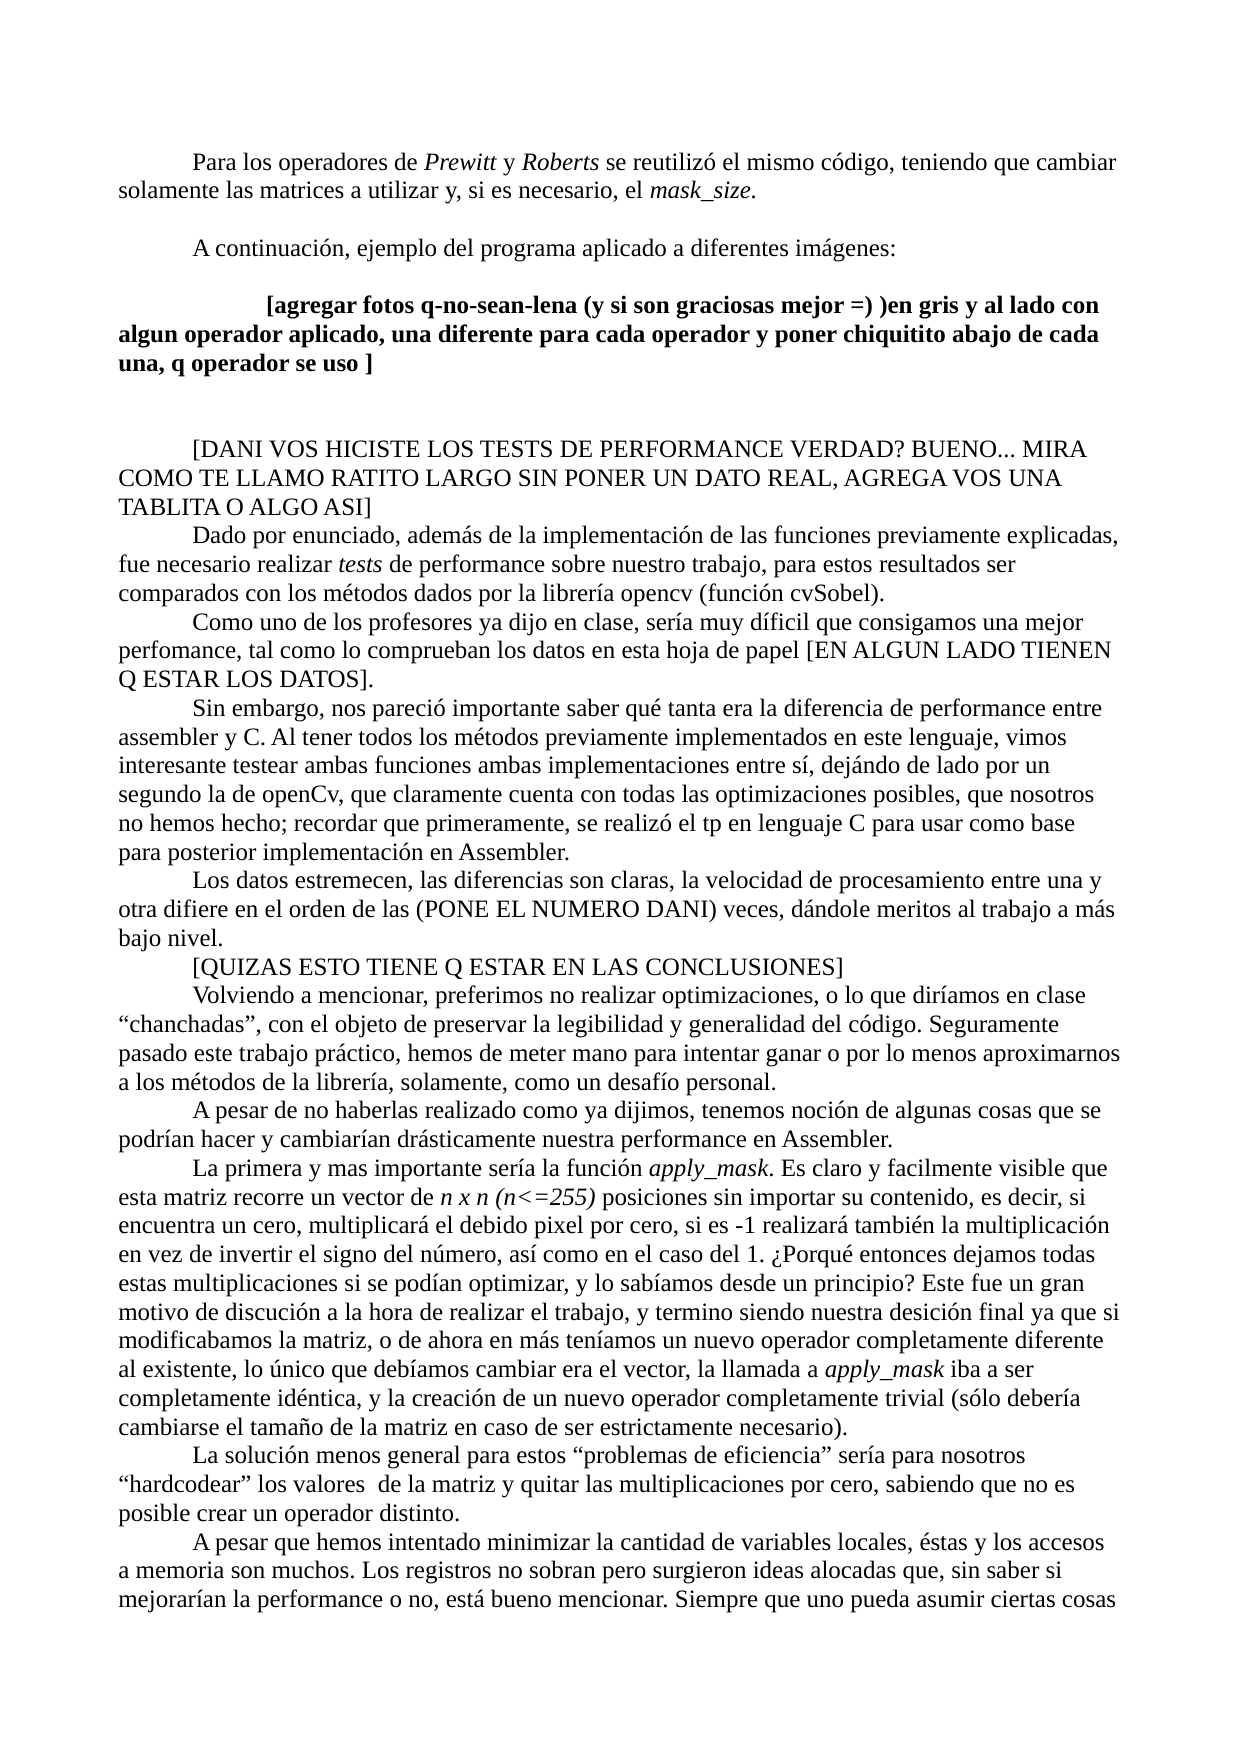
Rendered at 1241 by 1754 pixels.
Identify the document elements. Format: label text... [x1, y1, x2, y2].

text [agregar fotos q-no-sean-lena (y si son graciosas mejor =) )en gris y al lado con algun operador aplicado, una diferente para cada operador y poner chiquitito abajo de cada una, q operador se uso ] [118, 291, 1122, 377]
text Volviendo a mencionar, preferimos no realizar optimizaciones, o lo que diríamos en clase “chanchadas”, con el objeto de preservar la legibilidad y generalidad del código. Seguramente pasado este trabajo práctico, hemos de meter mano para intentar ganar o por lo menos aproximarnos a los métodos de la librería, solamente, como un desafío personal. [118, 981, 1122, 1096]
text Para los operadores de Prewitt y Roberts se reutilizó el mismo código, teniendo que cambiar solamente las matrices a utilizar y, si es necesario, el mask_size. [118, 147, 1122, 204]
text A pesar de no haberlas realizado como ya dijimos, tenemos noción de algunas cosas que se podrían hacer y cambiarían drásticamente nuestra performance en Assembler. [118, 1096, 1122, 1153]
text A continuación, ejemplo del programa aplicado a diferentes imágenes: [118, 233, 1122, 262]
text A pesar que hemos intentado minimizar la cantidad de variables locales, éstas y los accesos a memoria son muchos. Los registros no sobran pero surgieron ideas alocadas que, sin saber si mejorarían la performance o no, está bueno mencionar. Siempre que uno pueda asumir ciertas cosas [118, 1527, 1122, 1613]
text [DANI VOS HICISTE LOS TESTS DE PERFORMANCE VERDAD? BUENO... MIRA COMO TE LLAMO RATITO LARGO SIN PONER UN DATO REAL, AGREGA VOS UNA TABLITA O ALGO ASI] [118, 434, 1122, 521]
text [QUIZAS ESTO TIENE Q ESTAR EN LAS CONCLUSIONES] [118, 952, 1122, 981]
text La primera y mas importante sería la función apply_mask. Es claro y facilmente visible que esta matriz recorre un vector de n x n (n<=255) posiciones sin importar su contenido, es decir, si encuentra un cero, multiplicará el debido pixel por cero, si es -1 realizará también la multiplicación en vez de invertir el signo del número, así como en el caso del 1. ¿Porqué entonces dejamos todas estas multiplicaciones si se podían optimizar, y lo sabíamos desde un principio? Este fue un gran motivo de discución a la hora de realizar el trabajo, y termino siendo nuestra desición final ya que si modificabamos la matriz, o de ahora en más teníamos un nuevo operador completamente diferente al existente, lo único que debíamos cambiar era el vector, la llamada a apply_mask iba a ser completamente idéntica, y la creación de un nuevo operador completamente trivial (sólo debería cambiarse el tamaño de la matriz en caso de ser estrictamente necesario). [118, 1153, 1122, 1441]
text Como uno de los profesores ya dijo en clase, sería muy díficil que consigamos una mejor perfomance, tal como lo comprueban los datos en esta hoja de papel [EN ALGUN LADO TIENEN Q ESTAR LOS DATOS]. [118, 607, 1122, 693]
text Los datos estremecen, las diferencias son claras, la velocidad de procesamiento entre una y otra difiere en el orden de las (PONE EL NUMERO DANI) veces, dándole meritos al trabajo a más bajo nivel. [118, 866, 1122, 952]
text La solución menos general para estos “problemas de eficiencia” sería para nosotros “hardcodear” los valores de la matriz y quitar las multiplicaciones por cero, sabiendo que no es posible crear un operador distinto. [118, 1441, 1122, 1527]
text Dado por enunciado, además de la implementación de las funciones previamente explicadas, fue necesario realizar tests de performance sobre nuestro trabajo, para estos resultados ser comparados con los métodos dados por la librería opencv (función cvSobel). [118, 521, 1122, 607]
text Sin embargo, nos pareció importante saber qué tanta era la diferencia de performance entre assembler y C. Al tener todos los métodos previamente implementados en este lenguaje, vimos interesante testear ambas funciones ambas implementaciones entre sí, dejándo de lado por un segundo la de openCv, que claramente cuenta con todas las optimizaciones posibles, que nosotros no hemos hecho; recordar que primeramente, se realizó el tp en lenguaje C para usar como base para posterior implementación en Assembler. [118, 693, 1122, 866]
